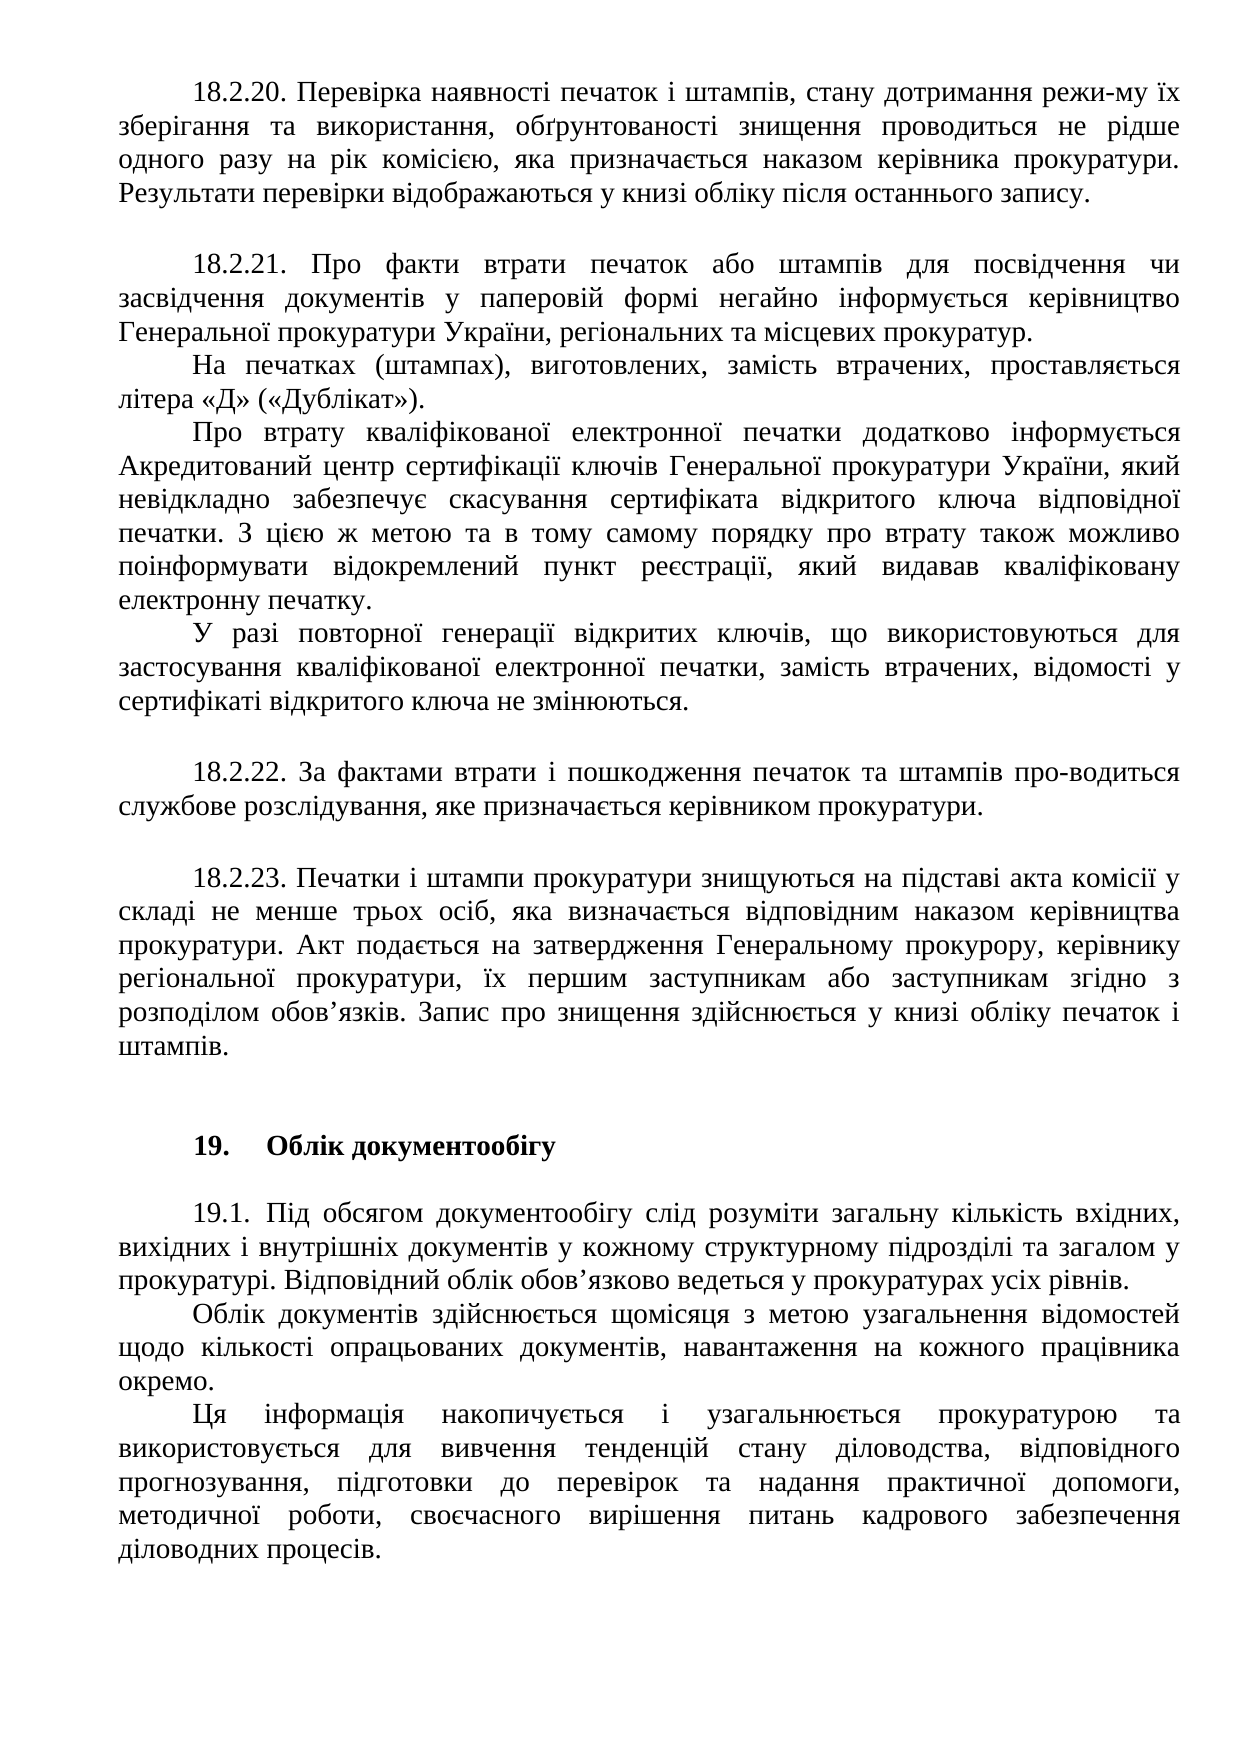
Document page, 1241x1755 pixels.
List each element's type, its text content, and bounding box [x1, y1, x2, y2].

text 18.2.21. Про факти втрати печаток або штампів для посвідчення чи засвідчення документів у паперовій формі негайно інформується керівництво Генеральної прокуратури України, регіональних та місцевих прокуратур. [118, 247, 1181, 347]
text Про втрату кваліфікованої електронної печатки додатково інформується Акредитований центр сертифікації ключів Генеральної прокуратури України, який невідкладно забезпечує скасування сертифіката відкритого ключа відповідної печатки. З цією ж метою та в тому самому порядку про втрату також можливо поінформувати відокремлений пункт реєстрації, який видавав кваліфіковану електронну печатку. [118, 414, 1181, 616]
text Облік документів здійснюється щомісяця з метою узагальнення відомостей щодо кількості опрацьованих документів, навантаження на кожного працівника окремо. [118, 1296, 1181, 1397]
text 18.2.22. За фактами втрати і пошкодження печаток та штампів про-водиться службове розслідування, яке призначається керівником прокуратури. [118, 754, 1181, 822]
text 19. Облік документообігу [118, 1128, 1181, 1162]
text 18.2.20. Перевірка наявності печаток і штампів, стану дотримання режи-му їх зберігання та використання, обґрунтованості знищення проводиться не рідше одного разу на рік комісією, яка призначається наказом керівника прокуратури. Результати перевірки відображаються у книзі обліку після останнього запису. [118, 74, 1181, 208]
text На печатках (штампах), виготовлених, замість втрачених, проставляється літера «Д» («Дублікат»). [118, 347, 1181, 414]
text 18.2.23. Печатки і штампи прокуратури знищуються на підставі акта комісії у складі не менше трьох осіб, яка визначається відповідним наказом керівництва прокуратури. Акт подається на затвердження Генеральному прокурору, керівнику регіональної прокуратури, їх першим заступникам або заступникам згідно з розподілом обов’язків. Запис про знищення здійснюється у книзі обліку печаток і штампів. [118, 860, 1181, 1061]
text У разі повторної генерації відкритих ключів, що використовуються для застосування кваліфікованої електронної печатки, замість втрачених, відомості у сертифікаті відкритого ключа не змінюються. [118, 616, 1181, 716]
text Ця інформація накопичується і узагальнюється прокуратурою та використовується для вивчення тенденцій стану діловодства, відповідного прогнозування, підготовки до перевірок та надання практичної допомоги, методичної роботи, своєчасного вирішення питань кадрового забезпечення діловодних процесів. [118, 1397, 1181, 1564]
text 19.1. Під обсягом документообігу слід розуміти загальну кількість вхідних, вихідних і внутрішніх документів у кожному структурному підрозділі та загалом у прокуратурі. Відповідний облік обов’язково ведеться у прокуратурах усіх рівнів. [118, 1195, 1181, 1296]
